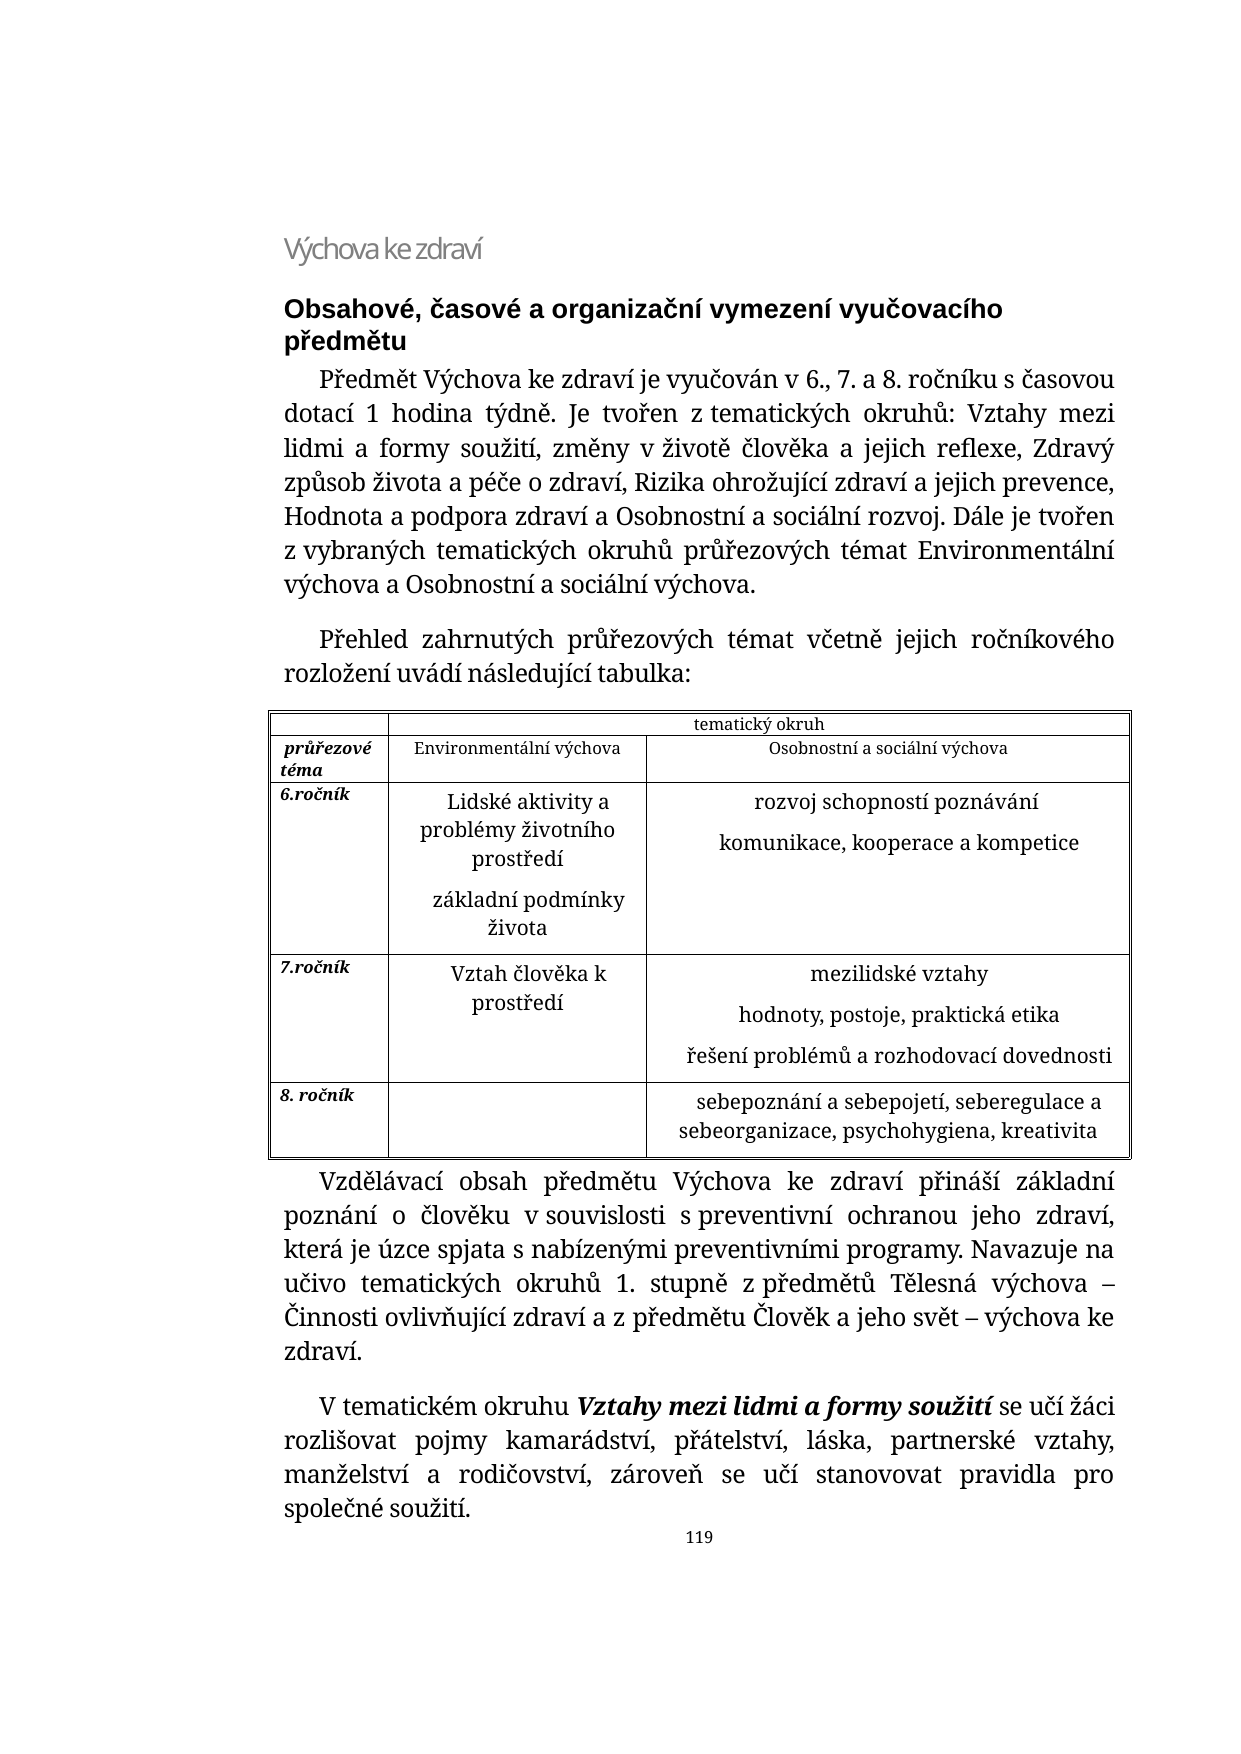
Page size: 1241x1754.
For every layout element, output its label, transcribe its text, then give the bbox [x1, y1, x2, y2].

table_cell 6.ročník [271, 783, 388, 954]
table_cell 8. ročník [271, 1083, 388, 1157]
table_cell Osobnostní a sociální výchova [647, 736, 1129, 782]
text V tematickém okruhu Vztahy mezi lidmi a formy soužití se učí žáci rozlišovat pojmy kamarádství, přátelství, láska, partnerské vztahy, manželství a rodičovství, zároveň se učí stanovovat pravidla pro společné soužití. [283, 1388, 1115, 1525]
table_cell Environmentální výchova [389, 736, 646, 782]
table_cell rozvoj schopností poznávání komunikace, kooperace a kompetice [647, 783, 1129, 954]
subtitle Výchova ke zdraví [283, 229, 1115, 268]
text Obsahové, časové a organizační vymezení vyučovacího předmětu [283, 293, 1115, 356]
table_header [271, 714, 388, 735]
text Přehled zahrnutých průřezových témat včetně jejich ročníkového rozložení uvádí následující tabulka: [283, 621, 1115, 689]
table_cell 7.ročník [271, 955, 388, 1082]
table_cell mezilidské vztahy hodnoty, postoje, praktická etika řešení problémů a rozhodovací dovednosti [647, 955, 1129, 1082]
text Vzdělávací obsah předmětu Výchova ke zdraví přináší základní poznání o člověku v souvislosti s preventivní ochranou jeho zdraví, která je úzce spjata s nabízenými preventivními programy. Navazuje na učivo tematických okruhů 1. stupně z předmětů Tělesná výchova – Činnosti ovlivňující zdraví a z předmětu Člověk a jeho svět – výchova ke zdraví. [283, 1163, 1115, 1368]
table_cell průřezové téma [271, 736, 388, 782]
table_cell [389, 1083, 646, 1157]
table_cell Vztah člověka k prostředí [389, 955, 646, 1082]
text Předmět Výchova ke zdraví je vyučován v 6., 7. a 8. ročníku s časovou dotací 1 hodina týdně. Je tvořen z tematických okruhů: Vztahy mezi lidmi a formy soužití, změny v životě člověka a jejich reflexe, Zdravý způsob života a péče o zdraví, Rizika ohrožující zdraví a jejich prevence, Hodnota a podpora zdraví a Osobnostní a sociální rozvoj. Dále je tvořen z vybraných tematických okruhů průřezových témat Environmentální výchova a Osobnostní a sociální výchova. [283, 362, 1115, 601]
table_cell sebepoznání a sebepojetí, seberegulace a sebeorganizace, psychohygiena, kreativita [647, 1083, 1129, 1157]
table_header tematický okruh [389, 714, 1129, 735]
table_cell Lidské aktivity a problémy životního prostředí základní podmínky života [389, 783, 646, 954]
